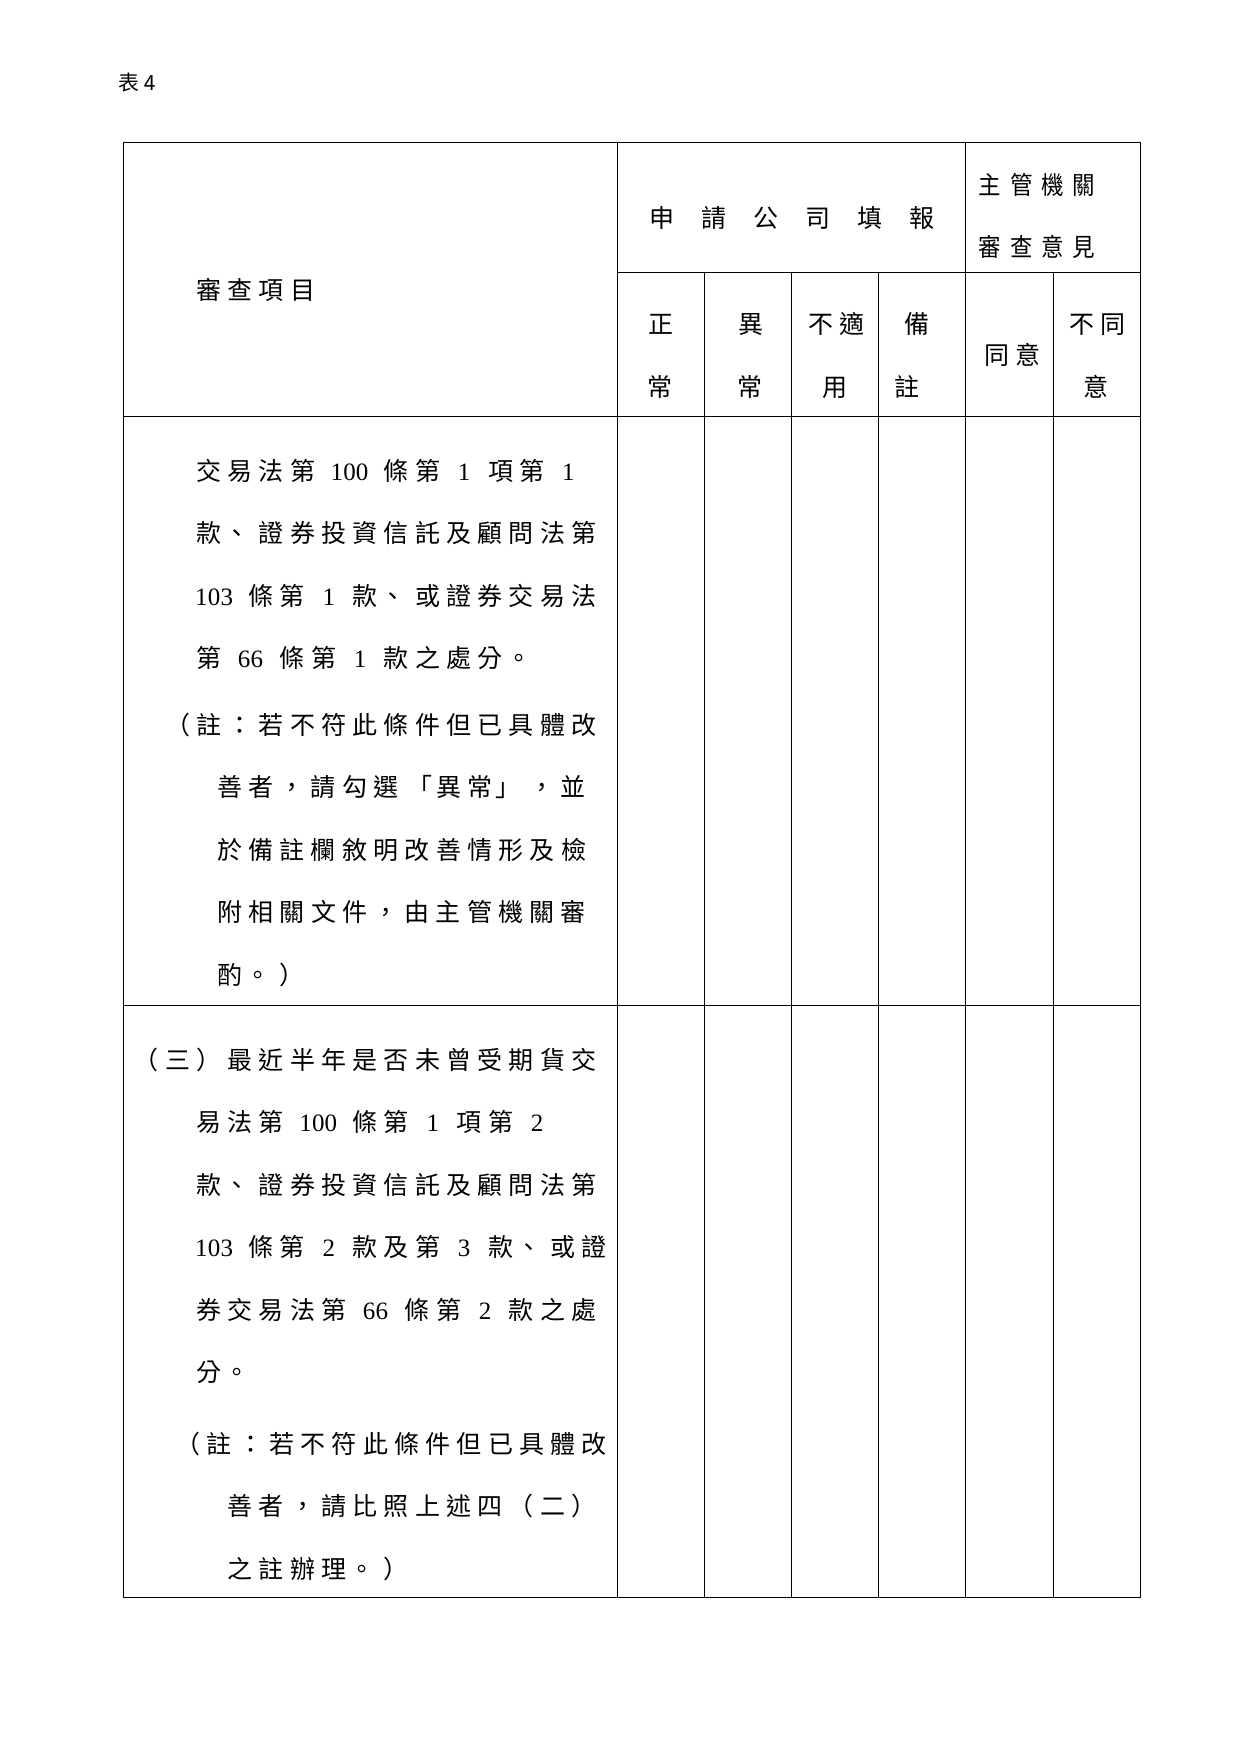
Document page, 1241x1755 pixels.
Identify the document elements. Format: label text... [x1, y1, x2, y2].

table_cell 不同意 [1054, 273, 1140, 416]
table_cell 交易法第100條第1項第1款、證券投資信託及顧問法第103條第1款、或證券交易法第66條第1款之處分。 （註：若不符此條件但已具體改善者，請勾選「異常」，並於備註欄敘明改善情形及檢附相關文件，由主管機關審酌。） [124, 417, 617, 1005]
table_cell [1054, 417, 1140, 1005]
table_cell 正 常 [618, 273, 704, 416]
table_cell （三）最近半年是否未曾受期貨交易法第100條第1項第2款、證券投資信託及顧問法第103條第2款及第3款、或證券交易法第66條第2款之處分。 （註：若不符此條件但已具體改善者，請比照上述四（二）之註辦理。） [124, 1006, 617, 1597]
table_cell [879, 417, 965, 1005]
table_cell [618, 1006, 704, 1597]
table_cell 備 註 [879, 273, 965, 416]
table_cell [705, 417, 791, 1005]
table_cell 同意 [966, 273, 1053, 416]
table_header 主管機關 審查意見 [966, 143, 1140, 272]
table_cell [879, 1006, 965, 1597]
table_cell [966, 1006, 1053, 1597]
table_cell [1054, 1006, 1140, 1597]
table_cell [705, 1006, 791, 1597]
table_cell [618, 417, 704, 1005]
table_header 申 請 公 司 填 報 [618, 143, 965, 272]
table_cell [966, 417, 1053, 1005]
table_cell 不適用 [792, 273, 878, 416]
table_cell 異 常 [705, 273, 791, 416]
table_cell [792, 1006, 878, 1597]
table_cell [792, 417, 878, 1005]
table_header 審查項目 [124, 143, 617, 416]
